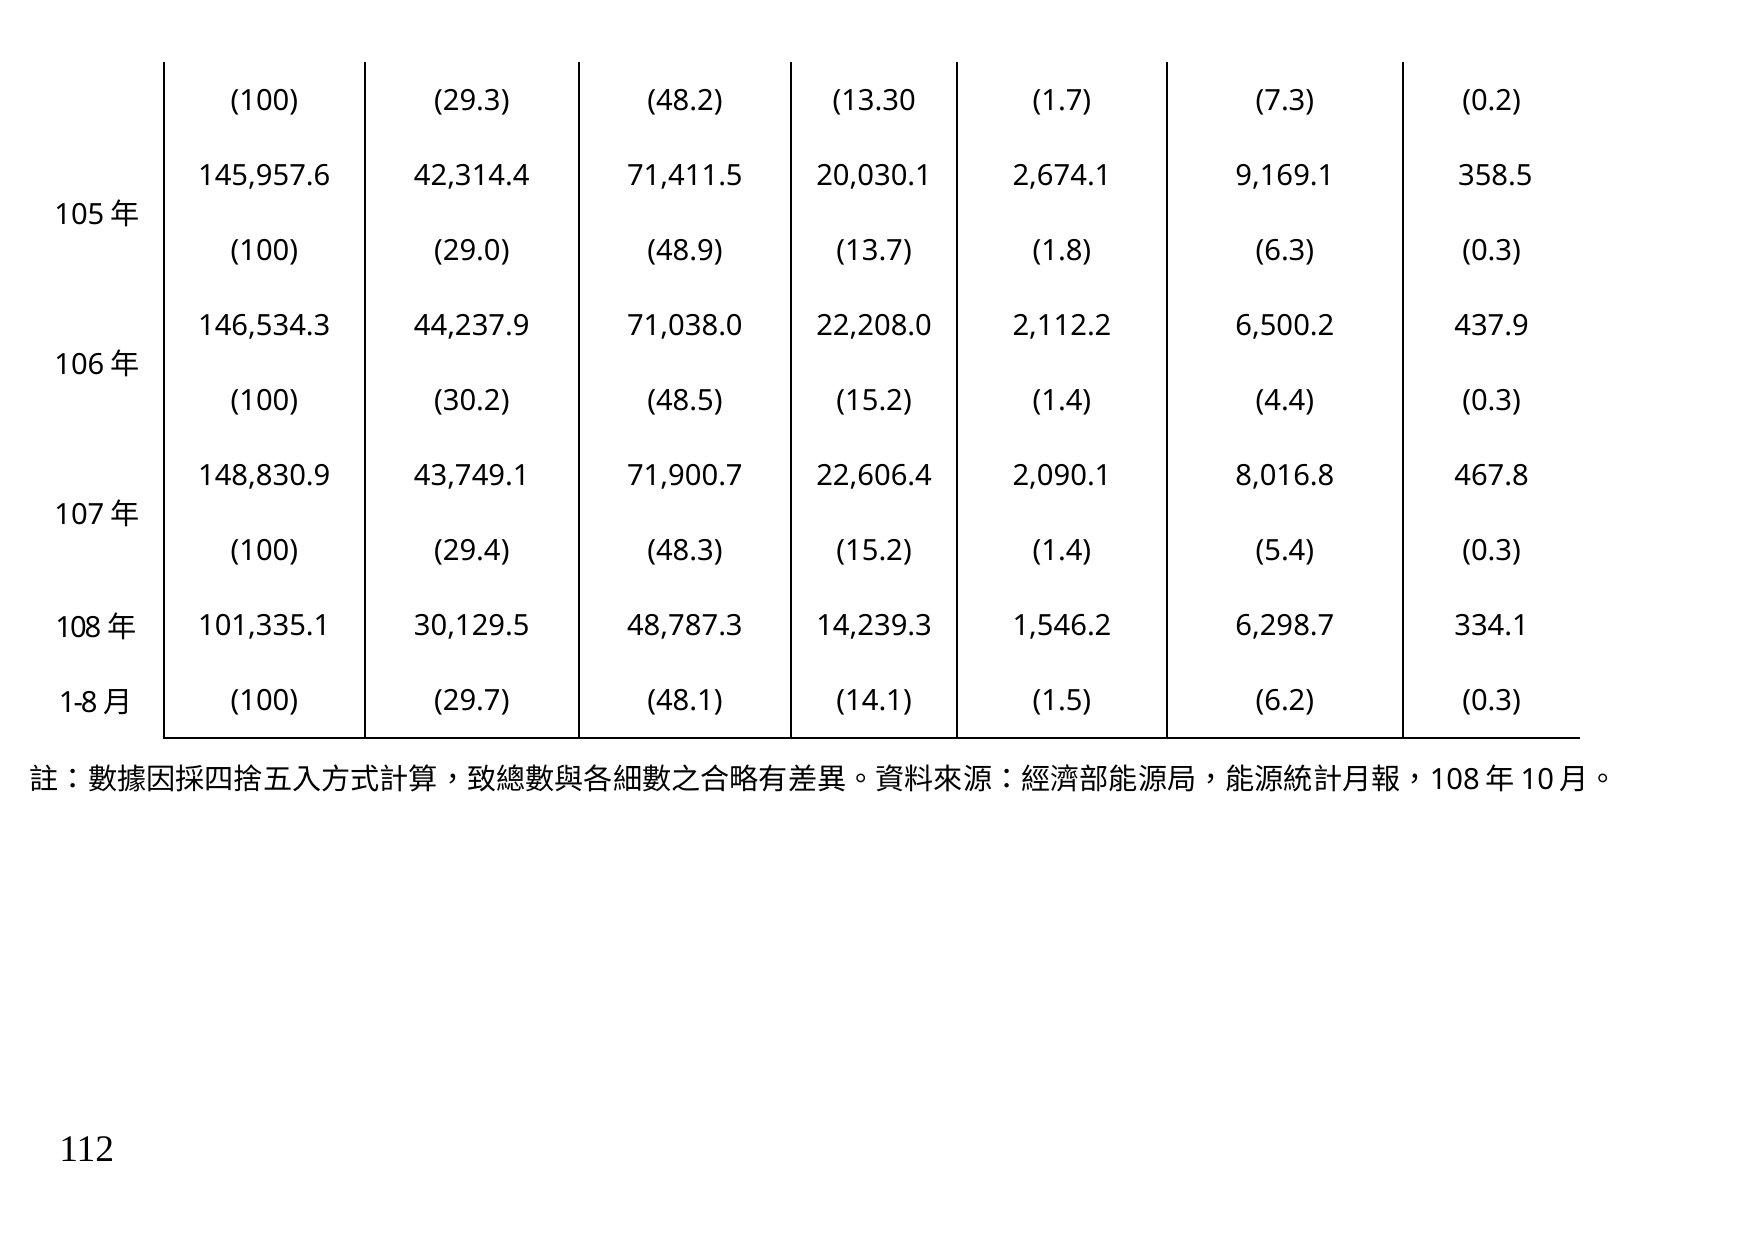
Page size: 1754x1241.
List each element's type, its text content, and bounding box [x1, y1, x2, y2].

table_cell (48.9) [580, 212, 790, 287]
table_cell (29.0) [366, 212, 578, 287]
table_cell (15.2) [792, 362, 956, 437]
table_cell (1.8) [958, 212, 1166, 287]
table_cell 30,129.5 [366, 587, 578, 662]
table_cell 2,674.1 [958, 137, 1166, 212]
table_cell (13.30 [792, 62, 956, 137]
table_cell 9,169.1 [1168, 137, 1402, 212]
table_cell (4.4) [1168, 362, 1402, 437]
table_cell (30.2) [366, 362, 578, 437]
text 註：數據因採四捨五入方式計算，致總數與各細數之合略有差異。資料來源：經濟部能源局，能源統計月報，108年10月。 [29, 739, 1636, 814]
table_cell (48.3) [580, 512, 790, 587]
table_cell (29.4) [366, 512, 578, 587]
table_cell 1,546.2 [958, 587, 1166, 662]
table_cell (1.4) [958, 512, 1166, 587]
table_cell 148,830.9 [165, 437, 364, 512]
table_cell (1.4) [958, 362, 1166, 437]
table_cell (6.3) [1168, 212, 1402, 287]
table_cell 71,411.5 [580, 137, 790, 212]
table_cell 105年 [30, 137, 163, 287]
table_cell (29.3) [366, 62, 578, 137]
table_cell 107年 [30, 437, 163, 587]
table_cell (15.2) [792, 512, 956, 587]
table_cell 8,016.8 [1168, 437, 1402, 512]
table_cell (48.5) [580, 362, 790, 437]
table_cell 22,606.4 [792, 437, 956, 512]
table_cell 101,335.1 [165, 587, 364, 662]
table_cell 20,030.1 [792, 137, 956, 212]
table_cell 108年 1-8月 [30, 587, 163, 737]
table_cell 71,038.0 [580, 287, 790, 362]
table_cell (5.4) [1168, 512, 1402, 587]
table_cell (48.1) [580, 662, 790, 737]
table_cell 146,534.3 [165, 287, 364, 362]
table_cell (0.2) [1404, 62, 1580, 137]
table_cell (0.3) [1404, 662, 1580, 737]
table_cell 358.5 [1404, 137, 1580, 212]
table_cell 6,500.2 [1168, 287, 1402, 362]
table_cell (1.5) [958, 662, 1166, 737]
table_cell (100) [165, 512, 364, 587]
table_cell 334.1 [1404, 587, 1580, 662]
table_cell 437.9 [1404, 287, 1580, 362]
table_cell (100) [165, 62, 364, 137]
table_cell (14.1) [792, 662, 956, 737]
table_cell 2,090.1 [958, 437, 1166, 512]
table_cell (1.7) [958, 62, 1166, 137]
table_cell (7.3) [1168, 62, 1402, 137]
table_cell (13.7) [792, 212, 956, 287]
table_cell (100) [165, 362, 364, 437]
table_cell 6,298.7 [1168, 587, 1402, 662]
table_cell 145,957.6 [165, 137, 364, 212]
table_cell 106年 [30, 287, 163, 437]
table_cell 43,749.1 [366, 437, 578, 512]
table_cell (29.7) [366, 662, 578, 737]
table_cell 14,239.3 [792, 587, 956, 662]
table_cell 42,314.4 [366, 137, 578, 212]
table_cell 2,112.2 [958, 287, 1166, 362]
table_cell (0.3) [1404, 212, 1580, 287]
table_cell (48.2) [580, 62, 790, 137]
table_cell 467.8 [1404, 437, 1580, 512]
table_cell 71,900.7 [580, 437, 790, 512]
table_cell (100) [165, 662, 364, 737]
table_cell 44,237.9 [366, 287, 578, 362]
table_cell (0.3) [1404, 512, 1580, 587]
table_cell [30, 62, 163, 137]
table_cell (100) [165, 212, 364, 287]
table_cell (0.3) [1404, 362, 1580, 437]
table_cell 22,208.0 [792, 287, 956, 362]
table_cell (6.2) [1168, 662, 1402, 737]
table_cell 48,787.3 [580, 587, 790, 662]
